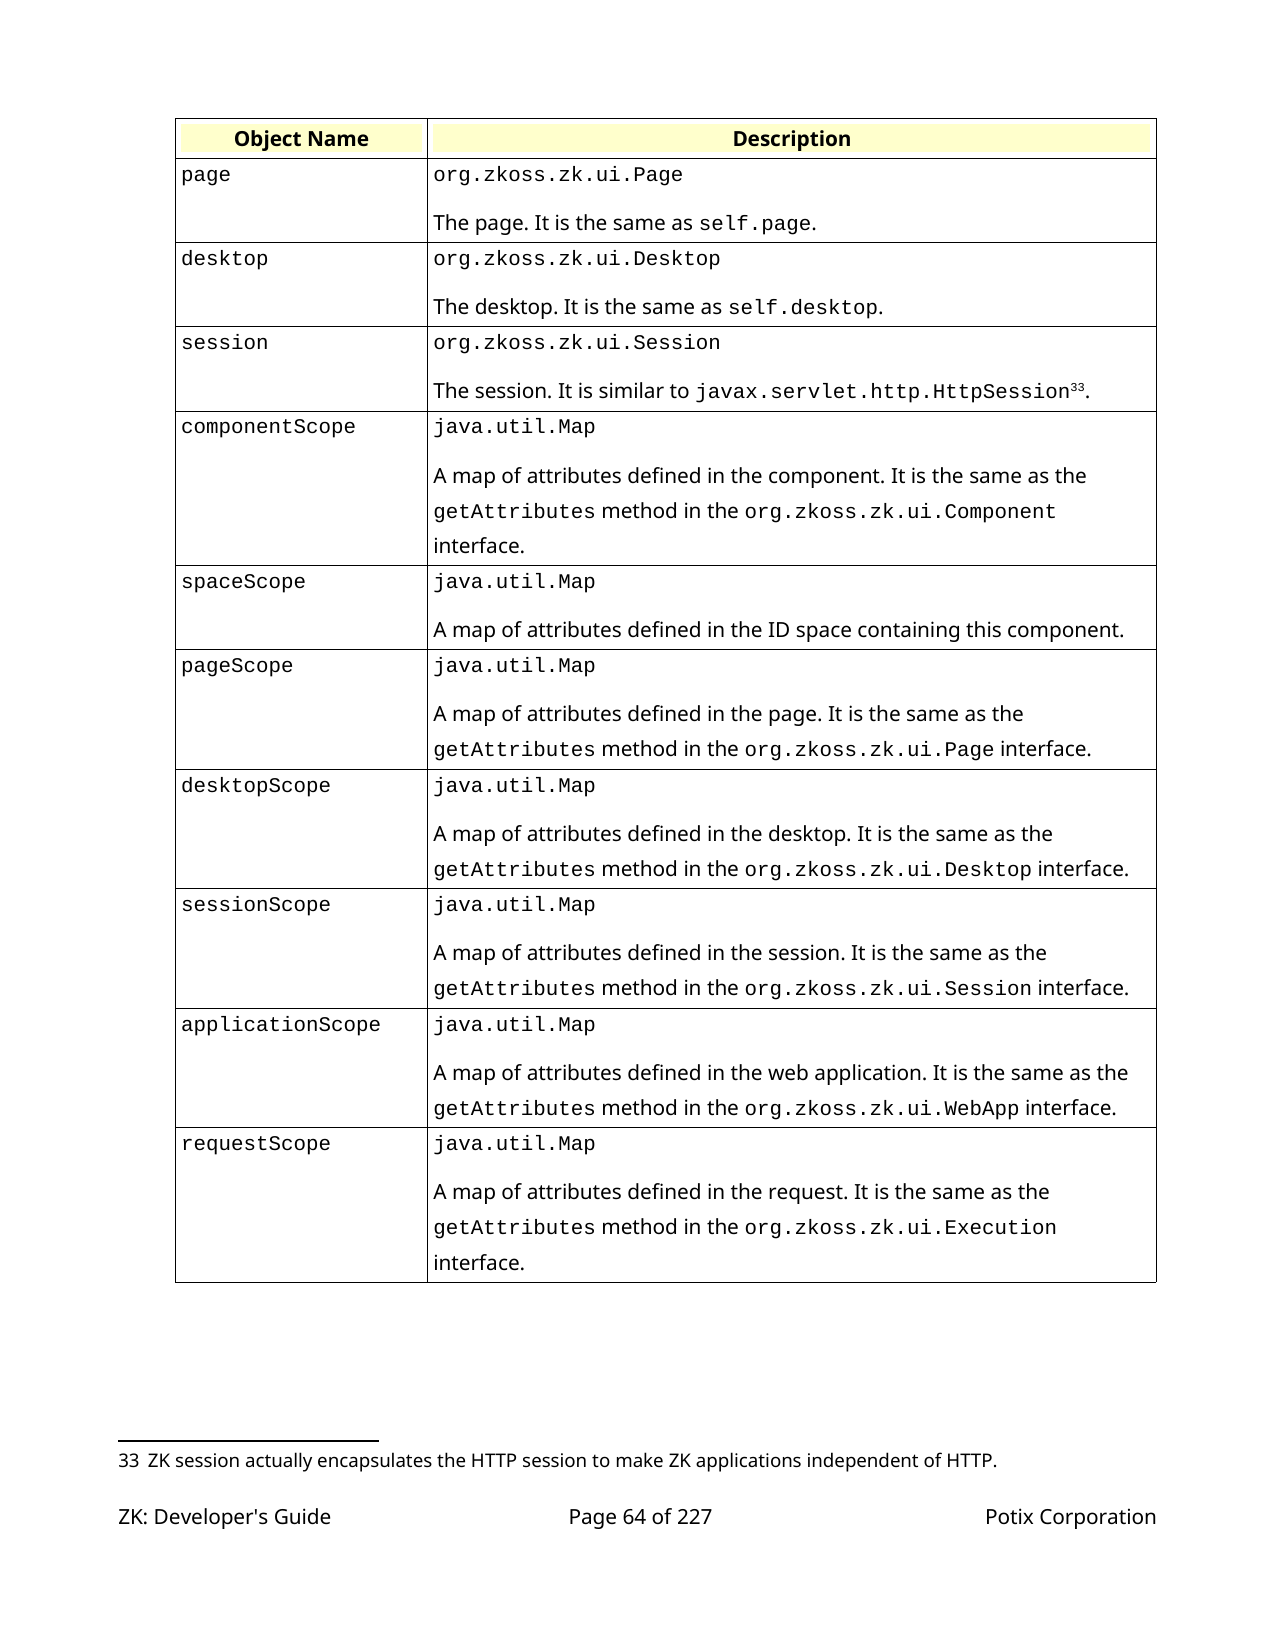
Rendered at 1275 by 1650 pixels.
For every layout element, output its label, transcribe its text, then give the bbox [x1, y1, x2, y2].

table_header Description [428, 119, 1156, 158]
table_cell requestScope [176, 1128, 427, 1282]
table_cell java.util.Map A map of attributes defined in the session. It is the same as the getAttributes method in the org.zkoss.zk.ui.Session interface. [428, 889, 1156, 1008]
table_cell java.util.Map A map of attributes defined in the component. It is the same as the getAttributes method in the org.zkoss.zk.ui.Component interface. [428, 412, 1156, 565]
table_cell java.util.Map A map of attributes defined in the ID space containing this component. [428, 566, 1156, 649]
table_cell java.util.Map A map of attributes defined in the request. It is the same as the getAttributes method in the org.zkoss.zk.ui.Execution interface. [428, 1128, 1156, 1282]
table_cell org.zkoss.zk.ui.Page The page. It is the same as self.page. [428, 159, 1156, 242]
table_cell pageScope [176, 650, 427, 769]
table_cell org.zkoss.zk.ui.Desktop The desktop. It is the same as self.desktop. [428, 243, 1156, 326]
table_cell org.zkoss.zk.ui.Session The session. It is similar to javax.servlet.http.HttpSession. [428, 327, 1156, 411]
table_cell spaceScope [176, 566, 427, 649]
table_header Object Name [176, 119, 427, 158]
table_cell session [176, 327, 427, 411]
table_cell java.util.Map A map of attributes defined in the web application. It is the same as the getAttributes method in the org.zkoss.zk.ui.WebApp interface. [428, 1009, 1156, 1127]
table_cell desktop [176, 243, 427, 326]
table_cell page [176, 159, 427, 242]
table_cell desktopScope [176, 770, 427, 888]
table_cell sessionScope [176, 889, 427, 1008]
table_cell java.util.Map A map of attributes defined in the page. It is the same as the getAttributes method in the org.zkoss.zk.ui.Page interface. [428, 650, 1156, 769]
table_cell componentScope [176, 412, 427, 565]
table_cell java.util.Map A map of attributes defined in the desktop. It is the same as the getAttributes method in the org.zkoss.zk.ui.Desktop interface. [428, 770, 1156, 888]
table_cell applicationScope [176, 1009, 427, 1127]
